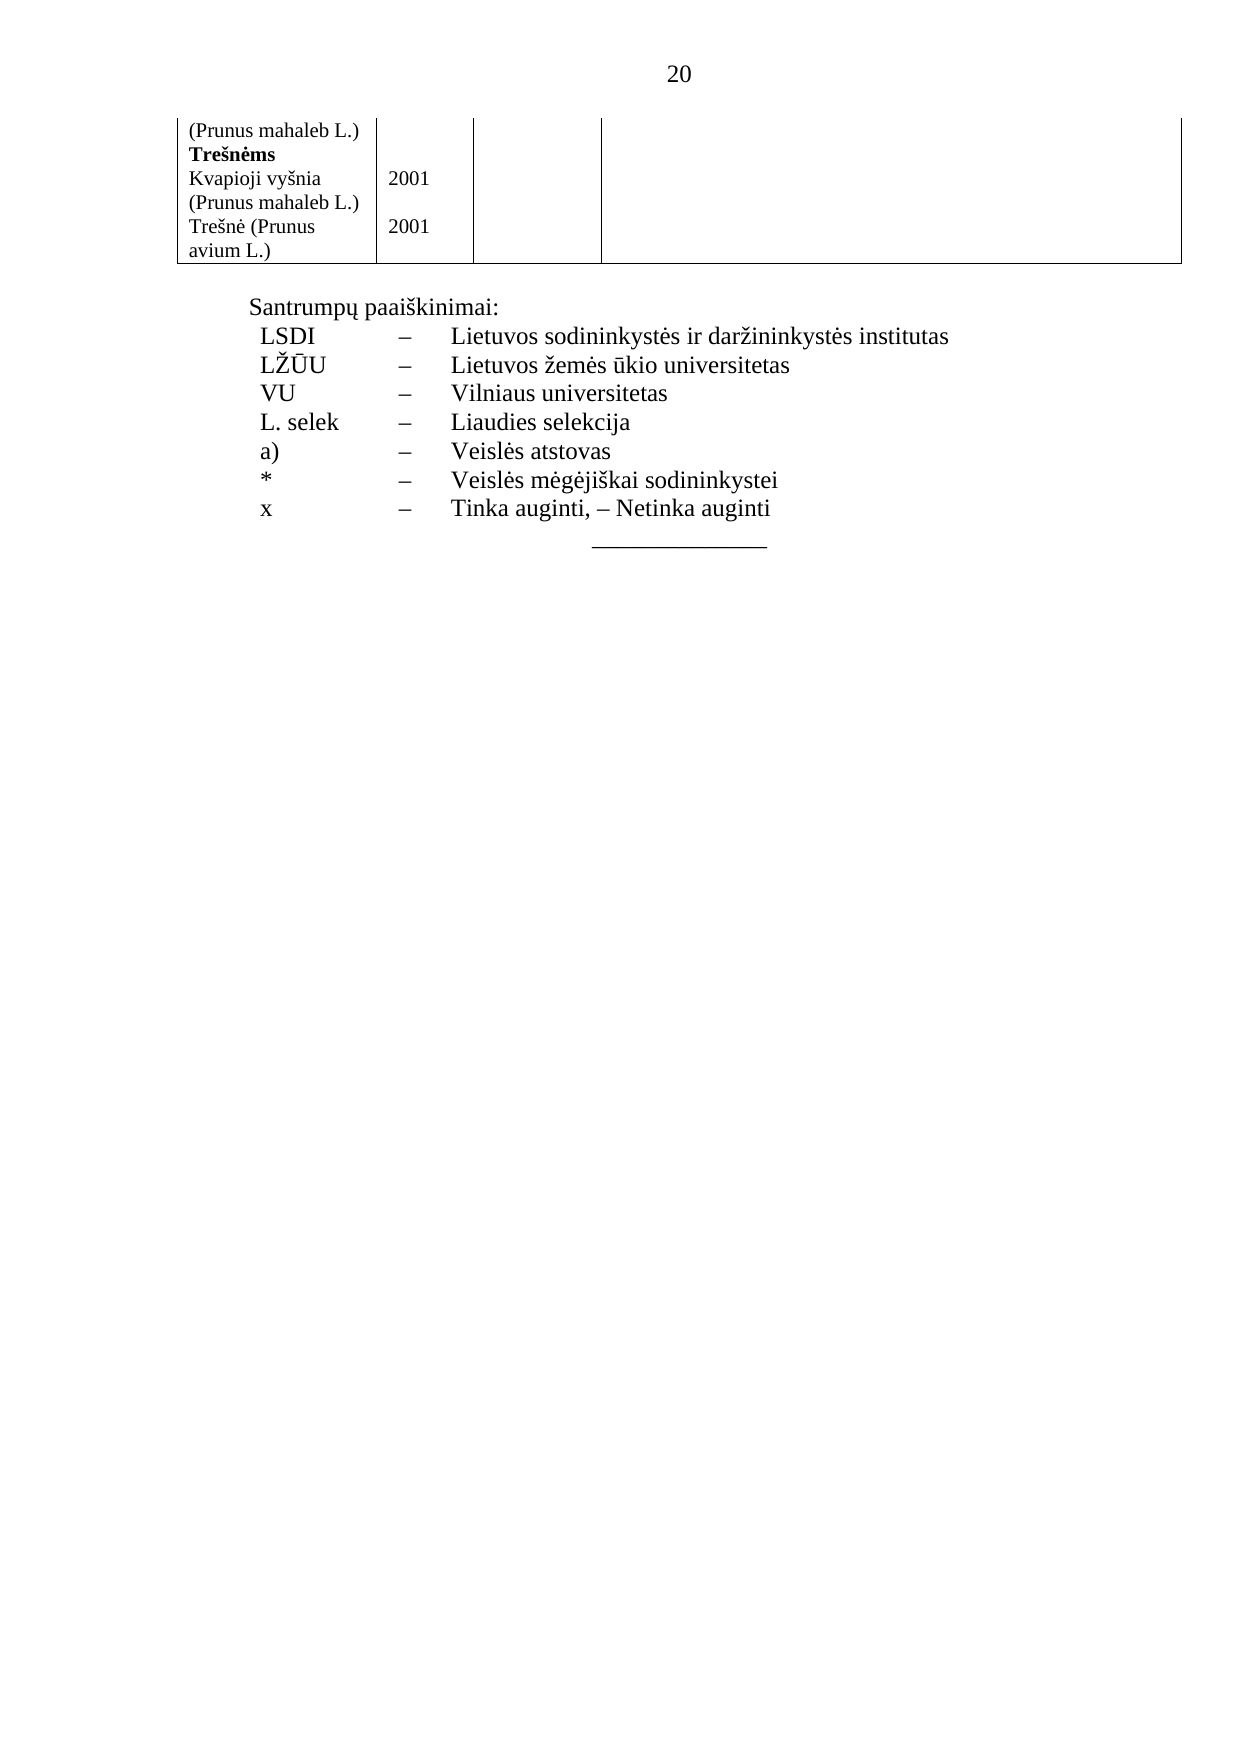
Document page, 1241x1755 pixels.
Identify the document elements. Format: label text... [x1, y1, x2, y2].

table_cell VU [177, 379, 387, 407]
table_cell – [388, 494, 439, 522]
table_cell Veislės mėgėjiškai sodininkystei [439, 465, 1181, 493]
table_cell [377, 142, 473, 166]
table_cell L. selek [177, 407, 387, 436]
table_cell Tinka auginti, – Netinka auginti [439, 494, 1181, 522]
table_header – [388, 321, 439, 350]
text ______________ [177, 522, 1181, 551]
table_cell x [177, 494, 387, 522]
table_cell [602, 214, 1181, 262]
table_header Lietuvos sodininkystės ir daržininkystės institutas [439, 321, 1181, 350]
table_cell – [388, 436, 439, 465]
table_cell [377, 118, 473, 142]
table_cell – [388, 379, 439, 407]
table_cell a) [177, 436, 387, 465]
table_cell [474, 142, 601, 166]
text Santrumpų paaiškinimai: [177, 292, 1181, 321]
table_cell 2001 [377, 166, 473, 214]
table_cell Veislės atstovas [439, 436, 1181, 465]
table_cell – [388, 407, 439, 436]
table_cell * [177, 465, 387, 493]
table_cell Kvapioji vyšnia (Prunus mahaleb L.) [178, 166, 376, 214]
table_cell [474, 166, 601, 214]
table_cell – [388, 465, 439, 493]
table_cell (Prunus mahaleb L.) [178, 118, 376, 142]
table_cell Liaudies selekcija [439, 407, 1181, 436]
table_cell 2001 [377, 214, 473, 262]
table_cell [602, 118, 1181, 142]
table_cell [602, 142, 1181, 166]
table_cell [602, 166, 1181, 214]
table_cell [474, 214, 601, 262]
table_cell Trešnė (Prunus avium L.) [178, 214, 376, 262]
table_cell Trešnėms [178, 142, 376, 166]
table_header LSDI [177, 321, 387, 350]
table_cell – [388, 350, 439, 378]
table_cell Vilniaus universitetas [439, 379, 1181, 407]
table_cell [474, 118, 601, 142]
table_cell LŽŪU [177, 350, 387, 378]
table_cell Lietuvos žemės ūkio universitetas [439, 350, 1181, 378]
